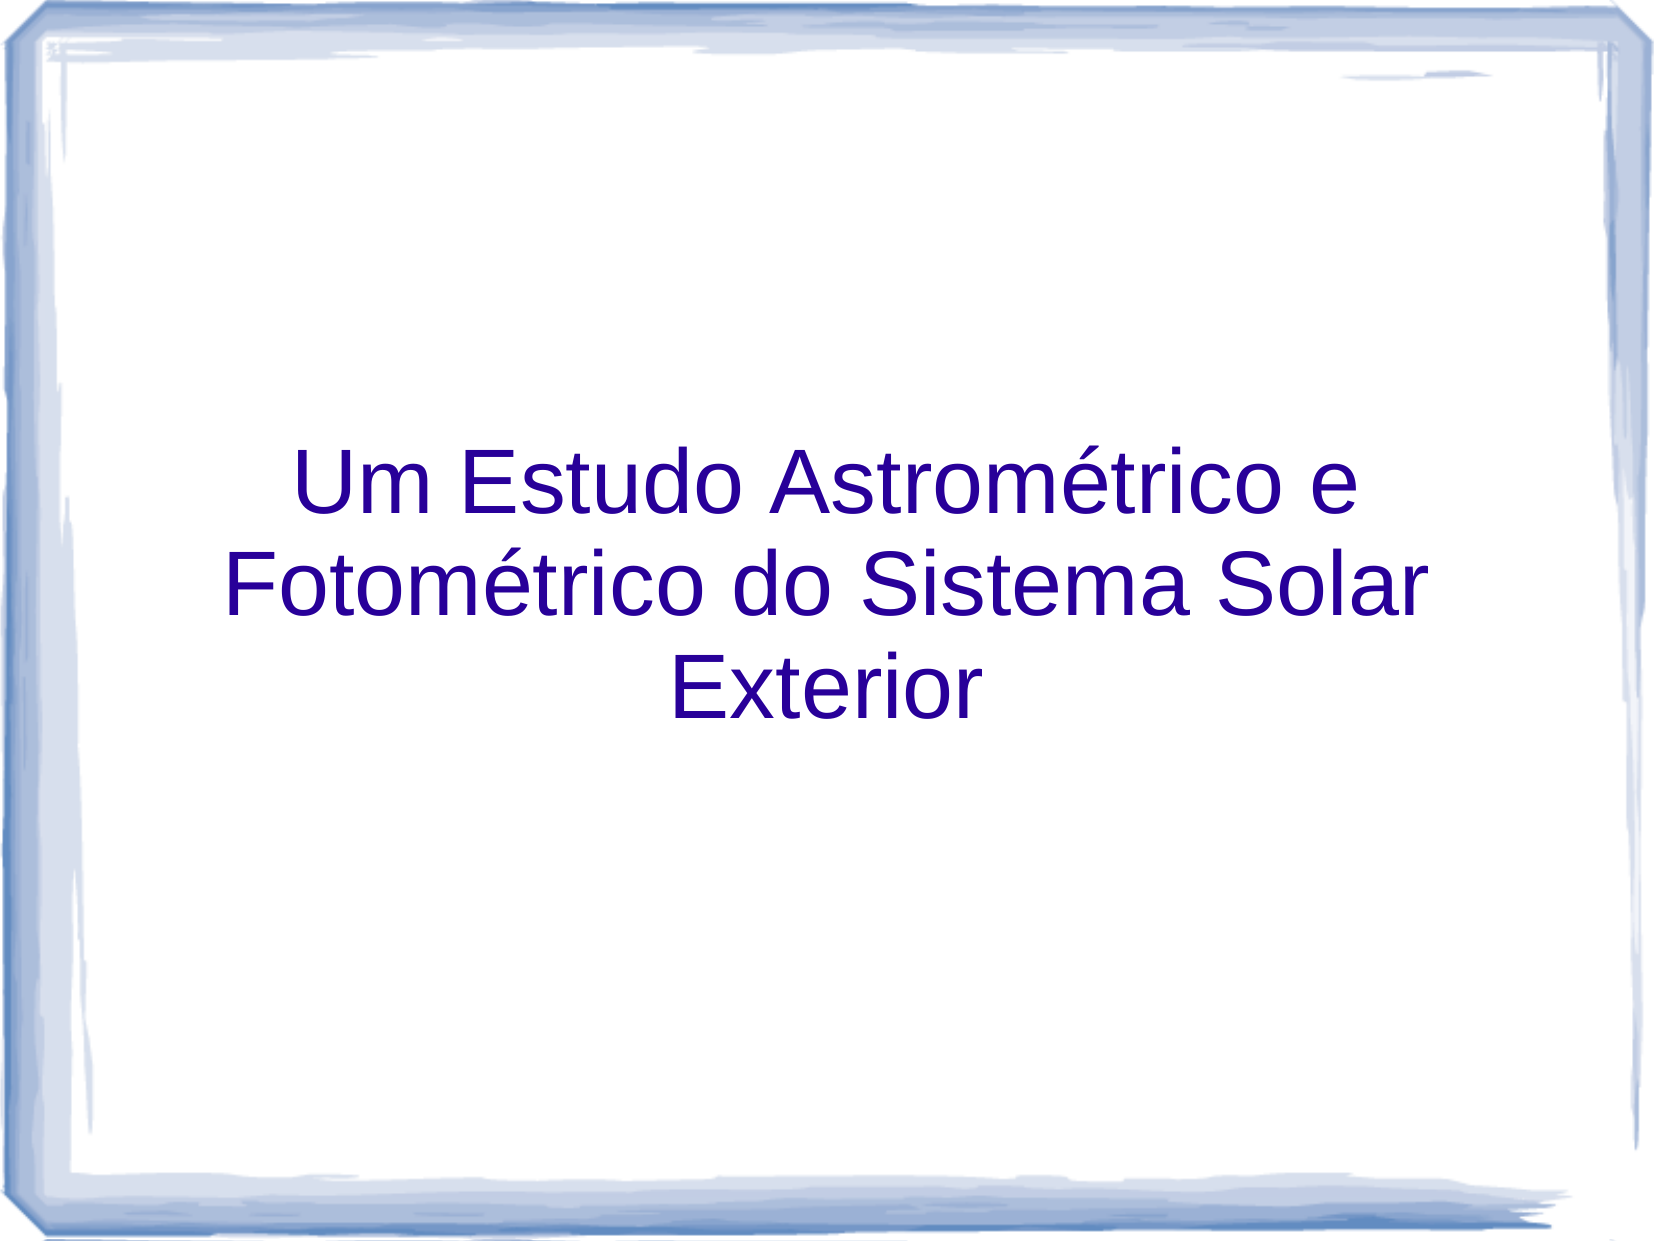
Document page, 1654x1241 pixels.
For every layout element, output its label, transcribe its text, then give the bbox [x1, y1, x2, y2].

picture [0, 0, 1654, 1241]
title Um Estudo Astrométrico e Fotométrico do Sistema Solar Exterior [82, 430, 1571, 738]
